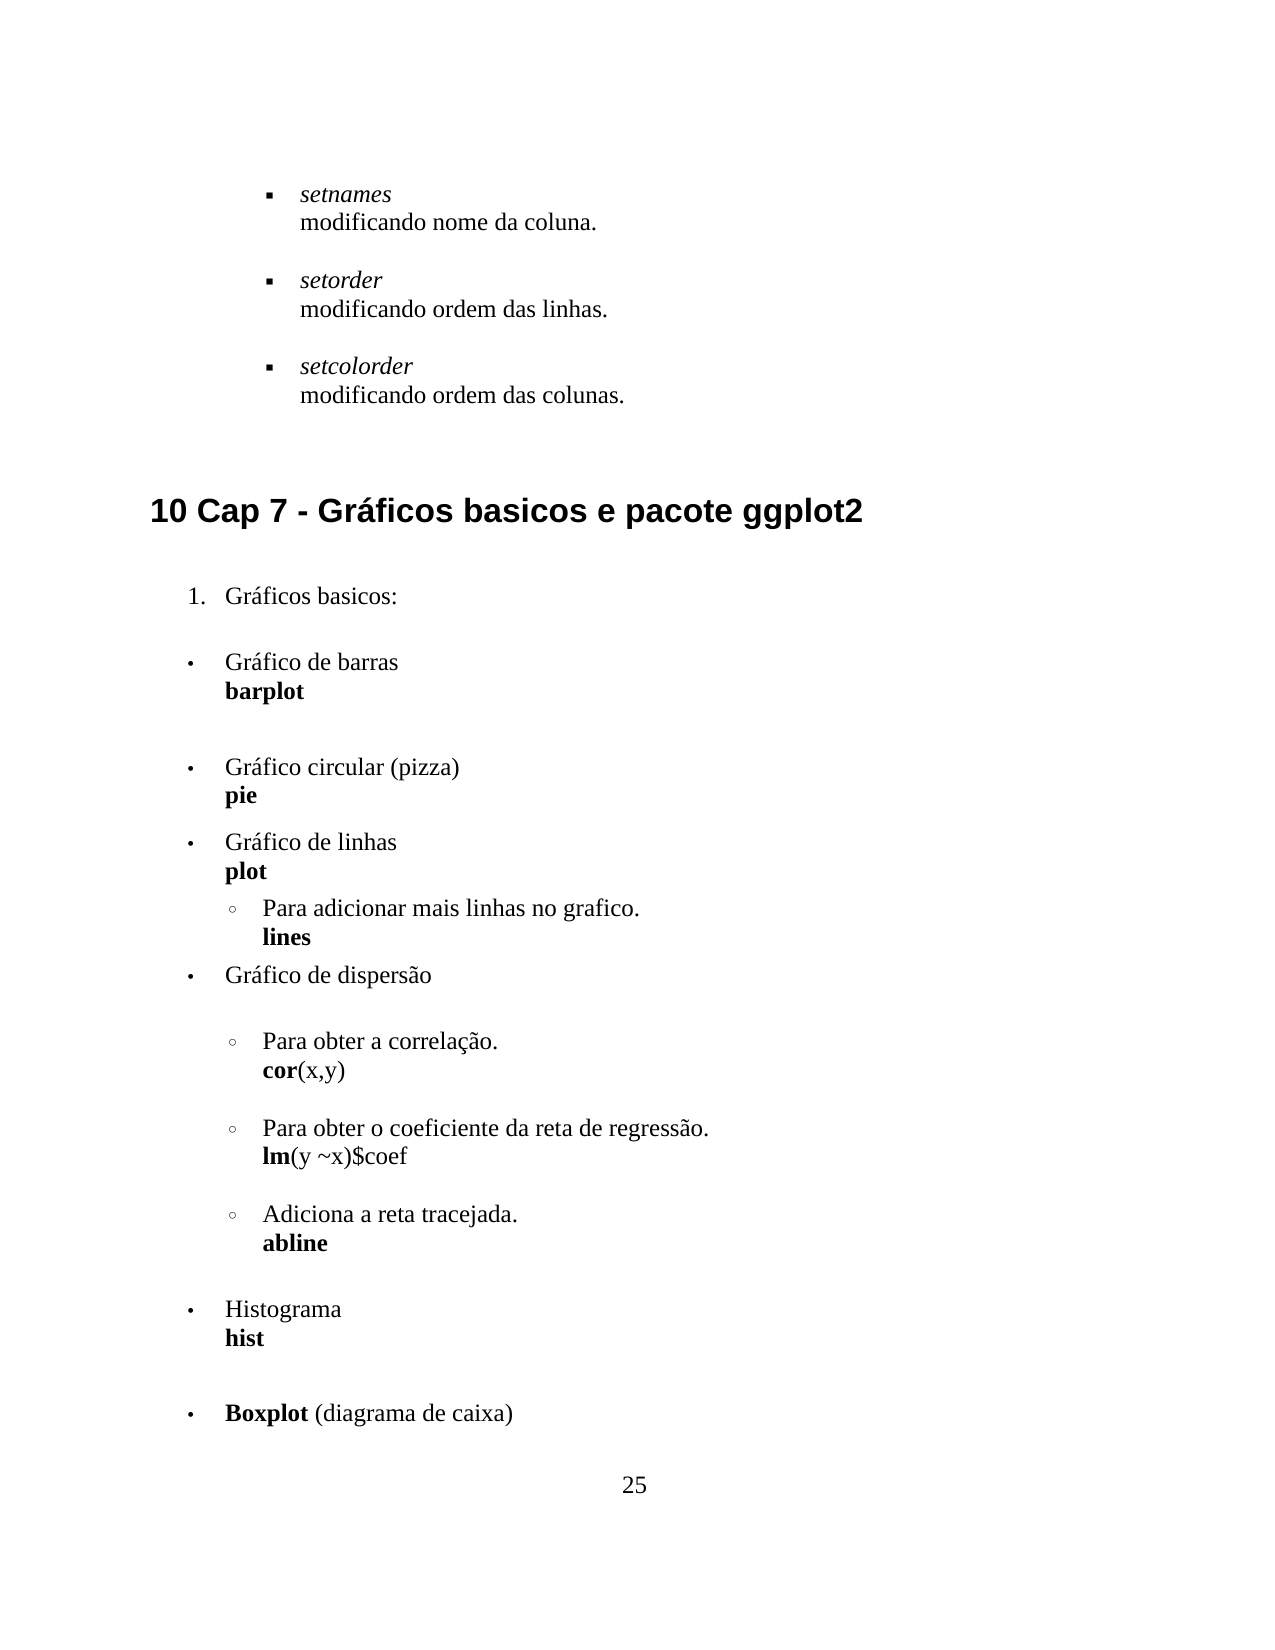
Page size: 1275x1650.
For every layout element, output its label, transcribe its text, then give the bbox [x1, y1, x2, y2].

list Histograma hist [187, 1294, 1125, 1380]
subtitle 10 Cap 7 - Gráficos basicos e pacote ggplot2 [150, 491, 1125, 568]
list Gráficos basicos: [187, 581, 1125, 638]
list Para obter a correlação. cor(x,y) [225, 1026, 1125, 1113]
list Para obter o coeficiente da reta de regressão. lm(y ~x)$coef [225, 1113, 1125, 1199]
list Adiciona a reta tracejada. abline [225, 1199, 1125, 1285]
list setnames modificando nome da coluna. [262, 179, 1125, 265]
list Gráfico de barras barplot [187, 647, 1125, 734]
list [262, 150, 1125, 179]
list Boxplot (diagrama de caixa) [187, 1398, 1125, 1427]
list setorder modificando ordem das linhas. [262, 265, 1125, 351]
list Gráfico de dispersão [187, 960, 1125, 1017]
list setcolorder modificando ordem das colunas. [262, 351, 1125, 437]
list Para adicionar mais linhas no grafico. lines [225, 893, 1125, 951]
list Gráfico de linhas plot [187, 827, 1125, 884]
list Gráfico circular (pizza) pie [187, 752, 1125, 809]
